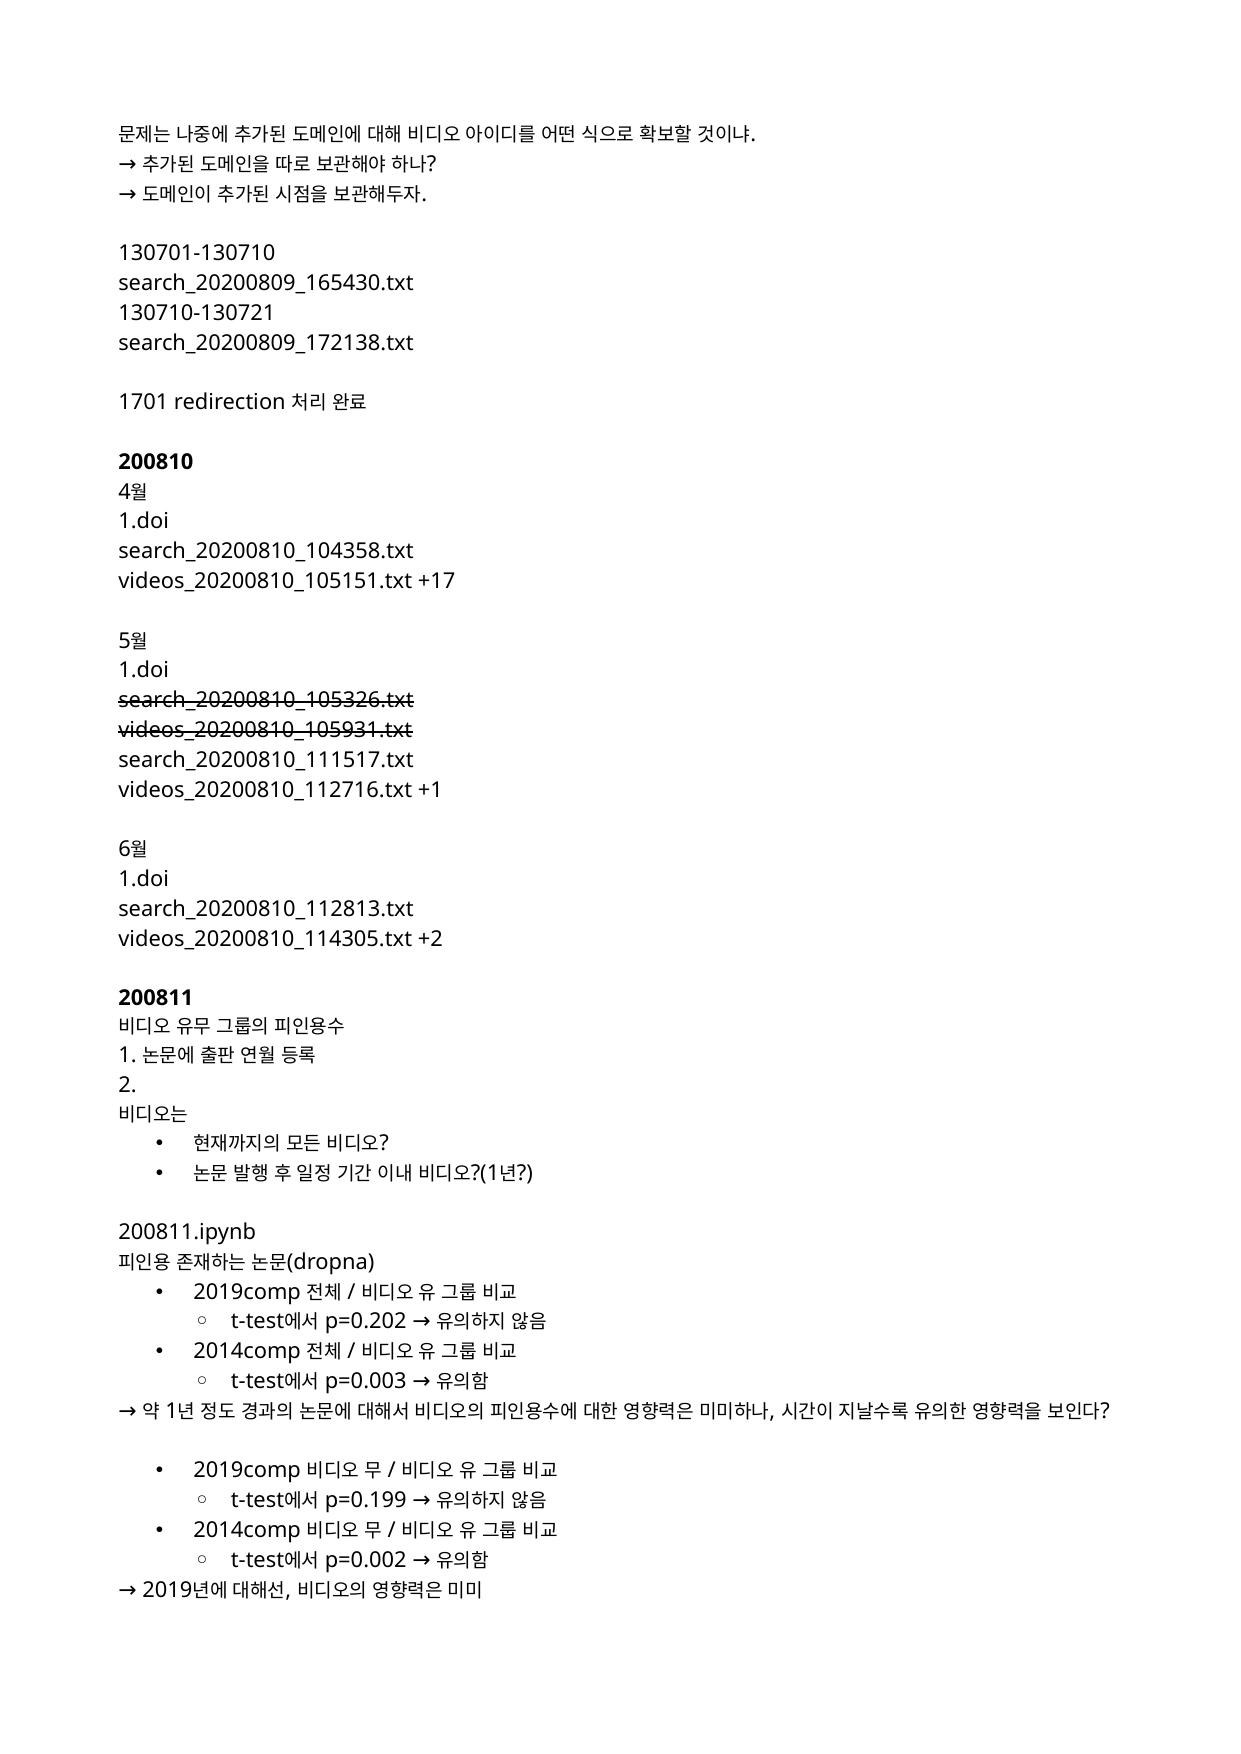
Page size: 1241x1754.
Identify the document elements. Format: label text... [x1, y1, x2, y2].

text 200811 [118, 982, 1122, 1012]
list t-test에서 p=0.003 → 유의함 [193, 1365, 1122, 1395]
list t-test에서 p=0.002 → 유의함 [193, 1544, 1122, 1573]
list 현재까지의 모든 비디오? [156, 1127, 1122, 1156]
text search_20200810_112813.txt [118, 893, 1122, 922]
list t-test에서 p=0.202 → 유의하지 않음 [193, 1305, 1122, 1335]
text search_20200809_172138.txt [118, 327, 1122, 356]
text videos_20200810_105931.txt [118, 714, 1122, 744]
text videos_20200810_105151.txt +17 [118, 565, 1122, 595]
text 130701-130710 [118, 237, 1122, 267]
text 1. 논문에 출판 연월 등록 [118, 1039, 1122, 1069]
text 200810 [118, 446, 1122, 476]
text 5월 [118, 624, 1122, 654]
list t-test에서 p=0.199 → 유의하지 않음 [193, 1484, 1122, 1514]
text 피인용 존재하는 논문(dropna) [118, 1246, 1122, 1276]
text search_20200810_104358.txt [118, 535, 1122, 565]
text search_20200809_165430.txt [118, 267, 1122, 297]
text search_20200810_111517.txt [118, 744, 1122, 773]
text → 2019년에 대해선, 비디오의 영향력은 미미 [118, 1573, 1122, 1603]
text 2. 비디오는 [118, 1069, 1122, 1127]
text search_20200810_105326.txt [118, 684, 1122, 714]
text 비디오 유무 그룹의 피인용수 [118, 1012, 1122, 1039]
text 1.doi [118, 505, 1122, 535]
text 200811.ipynb [118, 1216, 1122, 1246]
text 4월 [118, 476, 1122, 505]
text 1.doi [118, 863, 1122, 893]
text 1701 redirection 처리 완료 [118, 386, 1122, 416]
text → 약 1년 정도 경과의 논문에 대해서 비디오의 피인용수에 대한 영향력은 미미하나, 시간이 지날수록 유의한 영향력을 보인다? [118, 1395, 1122, 1424]
text → 도메인이 추가된 시점을 보관해두자. [118, 178, 1122, 207]
text 6월 [118, 833, 1122, 863]
list 논문 발행 후 일정 기간 이내 비디오?(1년?) [156, 1156, 1122, 1186]
list 2019comp 비디오 무 / 비디오 유 그룹 비교 [156, 1454, 1122, 1484]
text 1.doi [118, 654, 1122, 684]
text 문제는 나중에 추가된 도메인에 대해 비디오 아이디를 어떤 식으로 확보할 것이냐. [118, 118, 1122, 148]
list 2019comp 전체 / 비디오 유 그룹 비교 [156, 1276, 1122, 1305]
list 2014comp 전체 / 비디오 유 그룹 비교 [156, 1335, 1122, 1365]
list 2014comp 비디오 무 / 비디오 유 그룹 비교 [156, 1514, 1122, 1544]
text → 추가된 도메인을 따로 보관해야 하나? [118, 148, 1122, 178]
text 130710-130721 [118, 297, 1122, 327]
text videos_20200810_114305.txt +2 [118, 922, 1122, 952]
text videos_20200810_112716.txt +1 [118, 773, 1122, 803]
